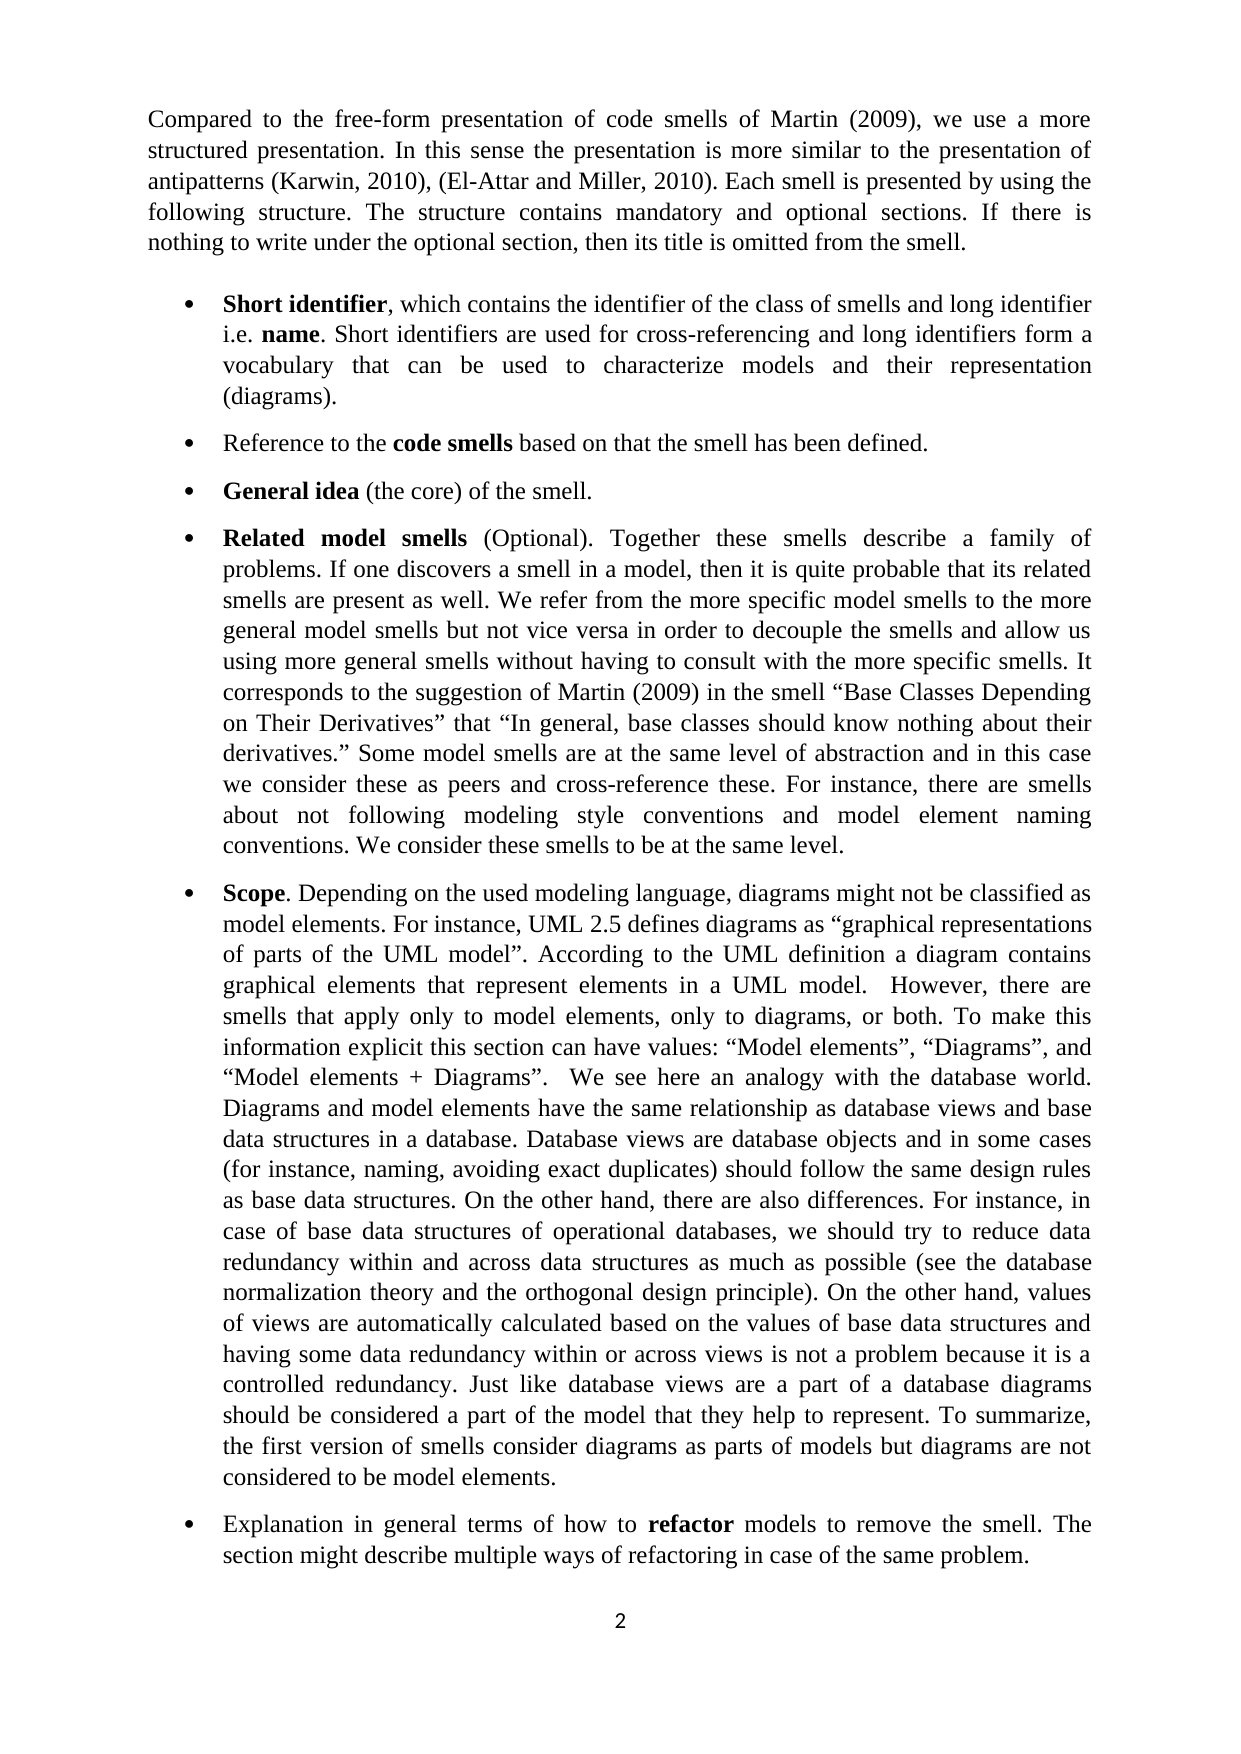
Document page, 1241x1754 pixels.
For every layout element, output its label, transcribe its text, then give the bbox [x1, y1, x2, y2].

text Compared to the free-form presentation of code smells of Martin (2009), we use a more structured presentation. In this sense the presentation is more similar to the presentation of antipatterns (Karwin, 2010), (El-Attar and Miller, 2010). Each smell is presented by using the following structure. The structure contains mandatory and optional sections. If there is nothing to write under the optional section, then its title is omitted from the smell. [148, 104, 1093, 256]
list Explanation in general terms of how to refactor models to remove the smell. The section might describe multiple ways of refactoring in case of the same problem. [185, 1509, 1093, 1569]
list Reference to the code smells based on that the smell has been defined. [185, 428, 1093, 457]
list General idea (the core) of the smell. [185, 476, 1093, 504]
list Short identifier, which contains the identifier of the class of smells and long identifier i.e. name. Short identifiers are used for cross‑referencing and long identifiers form a vocabulary that can be used to characterize models and their representation (diagrams). [185, 289, 1093, 410]
list Scope. Depending on the used modeling language, diagrams might not be classified as model elements. For instance, UML 2.5 defines diagrams as “graphical representations of parts of the UML model”. According to the UML definition a diagram contains graphical elements that represent elements in a UML model. However, there are smells that apply only to model elements, only to diagrams, or both. To make this information explicit this section can have values: “Model elements”, “Diagrams”, and “Model elements + Diagrams”. We see here an analogy with the database world. Diagrams and model elements have the same relationship as database views and base data structures in a database. Database views are database objects and in some cases (for instance, naming, avoiding exact duplicates) should follow the same design rules as base data structures. On the other hand, there are also differences. For instance, in case of base data structures of operational databases, we should try to reduce data redundancy within and across data structures as much as possible (see the database normalization theory and the orthogonal design principle). On the other hand, values of views are automatically calculated based on the values of base data structures and having some data redundancy within or across views is not a problem because it is a controlled redundancy. Just like database views are a part of a database diagrams should be considered a part of the model that they help to represent. To summarize, the first version of smells consider diagrams as parts of models but diagrams are not considered to be model elements. [185, 878, 1093, 1491]
list Related model smells (Optional). Together these smells describe a family of problems. If one discovers a smell in a model, then it is quite probable that its related smells are present as well. We refer from the more specific model smells to the more general model smells but not vice versa in order to decouple the smells and allow us using more general smells without having to consult with the more specific smells. It corresponds to the suggestion of Martin (2009) in the smell “Base Classes Depending on Their Derivatives” that “In general, base classes should know nothing about their derivatives.” Some model smells are at the same level of abstraction and in this case we consider these as peers and cross-reference these. For instance, there are smells about not following modeling style conventions and model element naming conventions. We consider these smells to be at the same level. [185, 523, 1093, 859]
